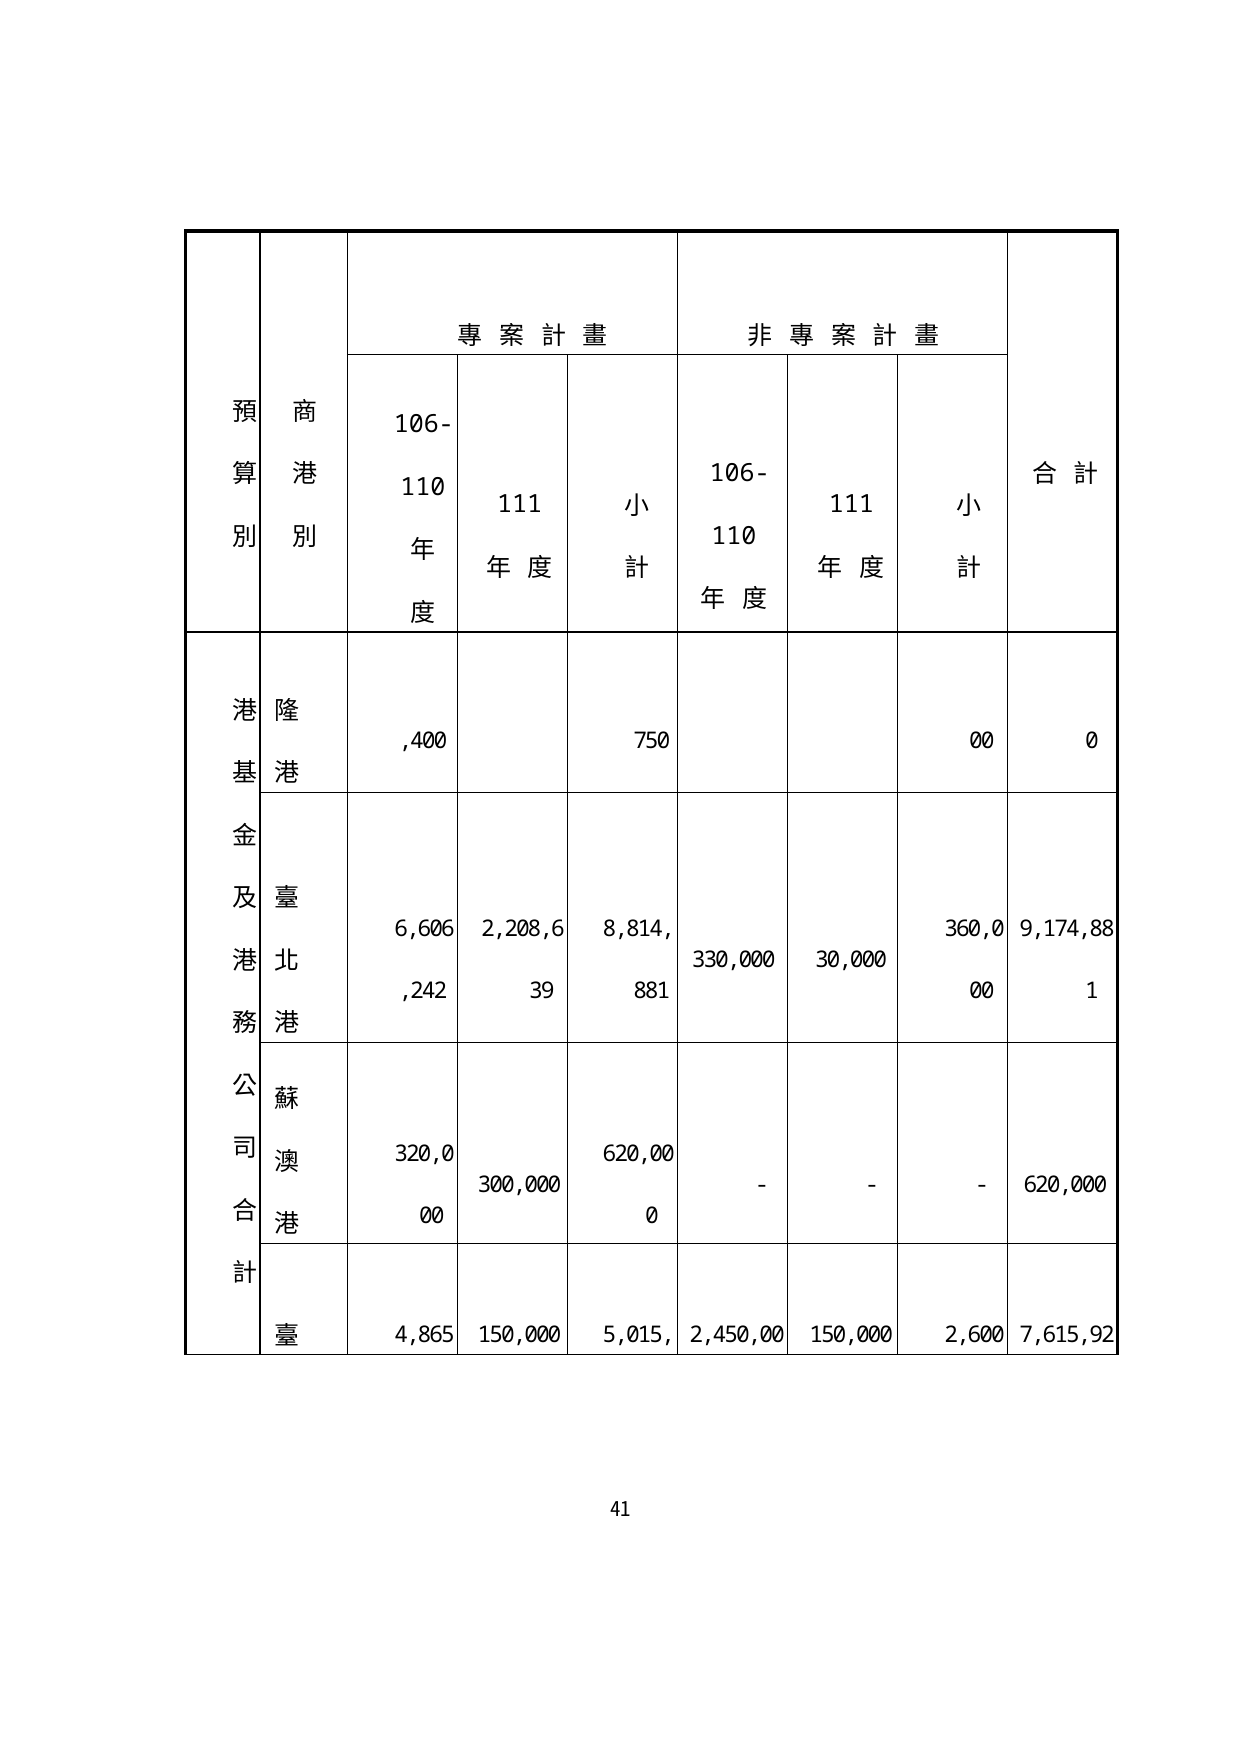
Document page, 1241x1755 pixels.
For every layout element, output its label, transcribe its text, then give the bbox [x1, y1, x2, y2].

table_cell 港基金及 港務公司 合計 [187, 633, 259, 1354]
table_cell 00 [898, 633, 1007, 792]
table_cell 320,000 [348, 1043, 457, 1243]
table_cell ,400 [348, 633, 457, 792]
table_cell 2,208,639 [458, 793, 567, 1042]
table_cell 隆港 [261, 633, 347, 792]
table_cell 111年度 [458, 355, 567, 631]
table_cell 小計 [898, 355, 1007, 631]
table_cell 360,000 [898, 793, 1007, 1042]
table_cell 臺 [261, 1244, 347, 1354]
table_cell 106-110年度 [678, 355, 787, 631]
table_cell [678, 633, 787, 792]
table_cell 小計 [568, 355, 677, 631]
table_cell 6,606,242 [348, 793, 457, 1042]
table_cell 111年度 [788, 355, 897, 631]
table_cell 蘇澳港 [261, 1043, 347, 1243]
table_cell 150,000 [458, 1244, 567, 1354]
table_cell 750 [568, 633, 677, 792]
table_cell 620,000 [568, 1043, 677, 1243]
table_cell 4,865 [348, 1244, 457, 1354]
table_cell 106-110年度 [348, 355, 457, 631]
table_cell 620,000 [1008, 1043, 1116, 1243]
table_cell 7,615,92 [1008, 1244, 1116, 1354]
table_cell 150,000 [788, 1244, 897, 1354]
table_cell - [678, 1043, 787, 1243]
table_cell - [788, 1043, 897, 1243]
table_cell - [788, 633, 897, 792]
table_cell 8,814,881 [568, 793, 677, 1042]
table_cell 2,450,00 [678, 1244, 787, 1354]
table_cell [458, 633, 567, 792]
table_cell 5,015, [568, 1244, 677, 1354]
table_cell - [898, 1043, 1007, 1243]
table_cell 330,000 [678, 793, 787, 1042]
table_cell 臺北港 [261, 793, 347, 1042]
table_header 專案計畫 [348, 233, 677, 354]
table_cell 9,174,881 [1008, 793, 1116, 1042]
table_header 預算別 [187, 233, 259, 631]
table_cell 300,000 [458, 1043, 567, 1243]
table_cell 30,000 [788, 793, 897, 1042]
table_cell 2,600 [898, 1244, 1007, 1354]
table_cell 0 [1008, 633, 1116, 792]
table_header 非專案計畫 [678, 233, 1007, 354]
table_header 合計 [1008, 233, 1116, 631]
table_header 商港別 [261, 233, 347, 631]
